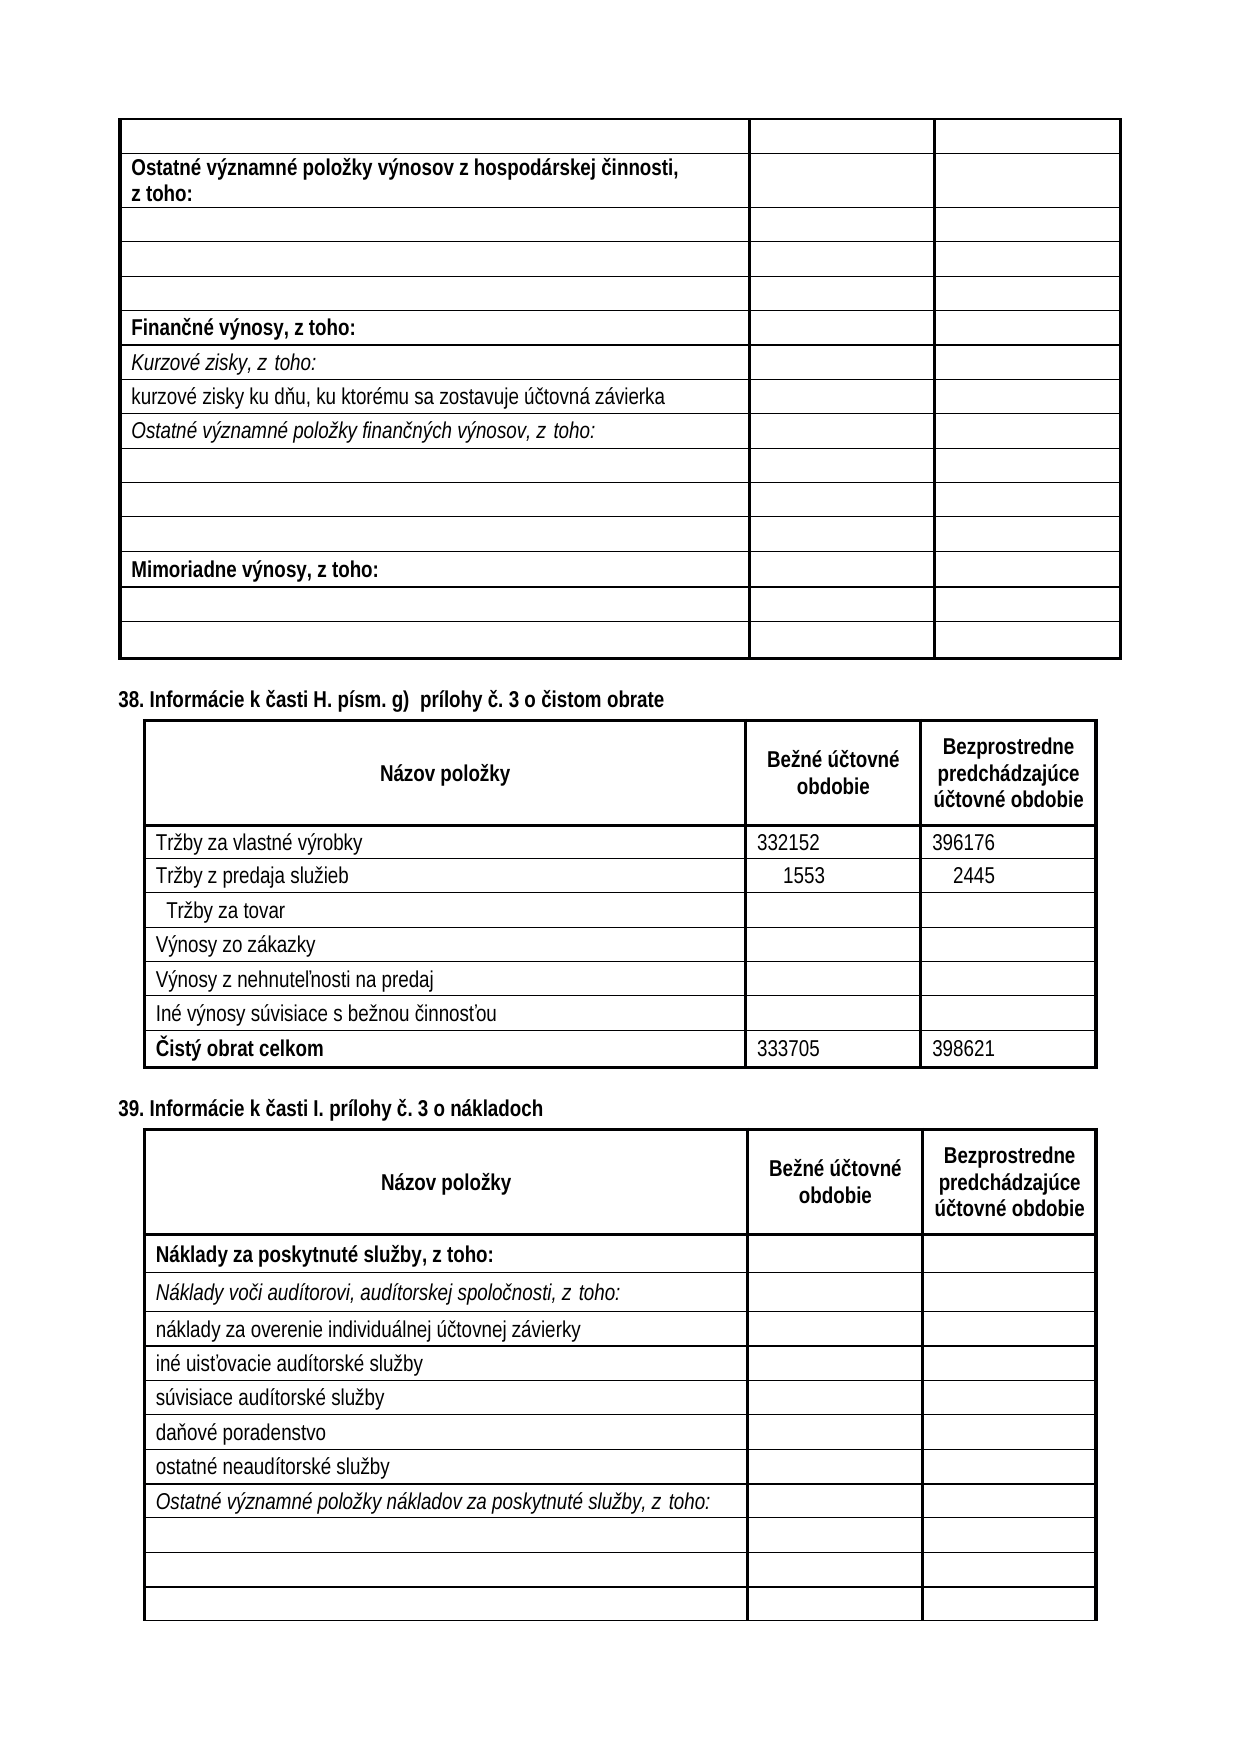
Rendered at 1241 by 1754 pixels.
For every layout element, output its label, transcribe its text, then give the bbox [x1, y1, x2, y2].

table_header Bežné účtovné obdobie [747, 722, 919, 823]
table_cell [924, 1588, 1094, 1620]
text 39. Informácie k časti I. prílohy č. 3 o nákladoch [118, 1095, 1122, 1122]
table_cell 396176 [922, 827, 1094, 858]
table_cell [146, 1553, 746, 1586]
table_cell [924, 1518, 1094, 1552]
table_cell [749, 1450, 921, 1483]
table_cell Náklady za poskytnuté služby, z toho: [146, 1236, 746, 1272]
table_cell [936, 380, 1119, 413]
table_cell [751, 242, 933, 276]
table_cell [751, 120, 933, 152]
table_cell [751, 483, 933, 516]
table_cell [924, 1415, 1094, 1448]
table_header Názov položky [146, 722, 744, 823]
table_cell [936, 346, 1119, 379]
table_cell [936, 311, 1119, 344]
table_cell [747, 962, 919, 995]
table_cell Finančné výnosy, z toho: [122, 311, 748, 344]
table_cell [749, 1588, 921, 1620]
table_cell [751, 346, 933, 379]
table_cell 333705 [747, 1031, 919, 1066]
table_cell [936, 120, 1119, 152]
table_cell [922, 996, 1094, 1030]
table_cell 2445 [922, 859, 1094, 892]
table_cell Iné výnosy súvisiace s bežnou činnosťou [146, 996, 744, 1030]
table_cell [936, 277, 1119, 310]
table_cell [749, 1518, 921, 1552]
table_cell [749, 1415, 921, 1448]
table_cell [936, 414, 1119, 447]
table_cell [936, 622, 1119, 657]
table_cell Výnosy z nehnuteľnosti na predaj [146, 962, 744, 995]
table_cell [122, 483, 748, 516]
table_cell [122, 208, 748, 241]
table_header Bezprostredne predchádzajúce účtovné obdobie [924, 1131, 1094, 1232]
table_cell [924, 1347, 1094, 1380]
table_cell [122, 517, 748, 551]
table_cell [924, 1485, 1094, 1517]
table_cell Ostatné významné položky finančných výnosov, z toho: [122, 414, 748, 447]
table_cell [751, 449, 933, 482]
table_cell súvisiace audítorské služby [146, 1381, 746, 1414]
table_cell [936, 552, 1119, 586]
table_cell 398621 [922, 1031, 1094, 1066]
table_cell [749, 1312, 921, 1345]
table_cell [936, 242, 1119, 276]
table_cell [936, 449, 1119, 482]
table_cell [122, 120, 748, 152]
table_cell [751, 517, 933, 551]
table_cell [751, 208, 933, 241]
table_cell [922, 893, 1094, 927]
table_cell Tržby z predaja služieb [146, 859, 744, 892]
table_cell [749, 1553, 921, 1586]
table_cell náklady za overenie individuálnej účtovnej závierky [146, 1312, 746, 1345]
table_cell [924, 1236, 1094, 1272]
table_cell [751, 154, 933, 207]
table_cell [924, 1450, 1094, 1483]
table_cell Ostatné významné položky nákladov za poskytnuté služby, z toho: [146, 1485, 746, 1517]
table_cell ostatné neaudítorské služby [146, 1450, 746, 1483]
table_cell Mimoriadne výnosy, z toho: [122, 552, 748, 586]
table_cell 1553 [747, 859, 919, 892]
table_cell [146, 1588, 746, 1620]
table_cell [122, 242, 748, 276]
table_cell [747, 928, 919, 961]
table_cell [749, 1347, 921, 1380]
table_cell [936, 588, 1119, 621]
table_cell [922, 962, 1094, 995]
table_cell [936, 517, 1119, 551]
table_cell [922, 928, 1094, 961]
table_cell [751, 277, 933, 310]
table_cell [122, 588, 748, 621]
table_cell [751, 311, 933, 344]
table_cell [751, 414, 933, 447]
table_cell [747, 996, 919, 1030]
table_cell [751, 380, 933, 413]
table_cell Výnosy zo zákazky [146, 928, 744, 961]
table_cell [924, 1553, 1094, 1586]
table_cell Kurzové zisky, z toho: [122, 346, 748, 379]
table_cell [936, 208, 1119, 241]
table_cell [924, 1273, 1094, 1311]
table_header Názov položky [146, 1131, 746, 1232]
table_cell [122, 449, 748, 482]
table_cell [122, 277, 748, 310]
table_cell [749, 1485, 921, 1517]
table_cell Ostatné významné položky výnosov z hospodárskej činnosti, z toho: [122, 154, 748, 207]
table_cell [924, 1381, 1094, 1414]
table_cell Tržby za tovar [146, 893, 744, 927]
table_header Bežné účtovné obdobie [749, 1131, 921, 1232]
table_cell [146, 1518, 746, 1552]
table_cell [936, 483, 1119, 516]
table_cell Čistý obrat celkom [146, 1031, 744, 1066]
table_cell [751, 552, 933, 586]
table_cell kurzové zisky ku dňu, ku ktorému sa zostavuje účtovná závierka [122, 380, 748, 413]
table_cell [751, 588, 933, 621]
table_cell [751, 622, 933, 657]
table_cell [749, 1236, 921, 1272]
table_cell [936, 154, 1119, 207]
table_cell [122, 622, 748, 657]
table_cell [749, 1381, 921, 1414]
text 38. Informácie k časti H. písm. g) prílohy č. 3 o čistom obrate [118, 686, 1122, 713]
table_cell Tržby za vlastné výrobky [146, 827, 744, 858]
table_cell iné uisťovacie audítorské služby [146, 1347, 746, 1380]
table_header Bezprostredne predchádzajúce účtovné obdobie [922, 722, 1094, 823]
table_cell [747, 893, 919, 927]
table_cell [749, 1273, 921, 1311]
table_cell Náklady voči audítorovi, audítorskej spoločnosti, z toho: [146, 1273, 746, 1311]
table_cell [924, 1312, 1094, 1345]
table_cell daňové poradenstvo [146, 1415, 746, 1448]
table_cell 332152 [747, 827, 919, 858]
